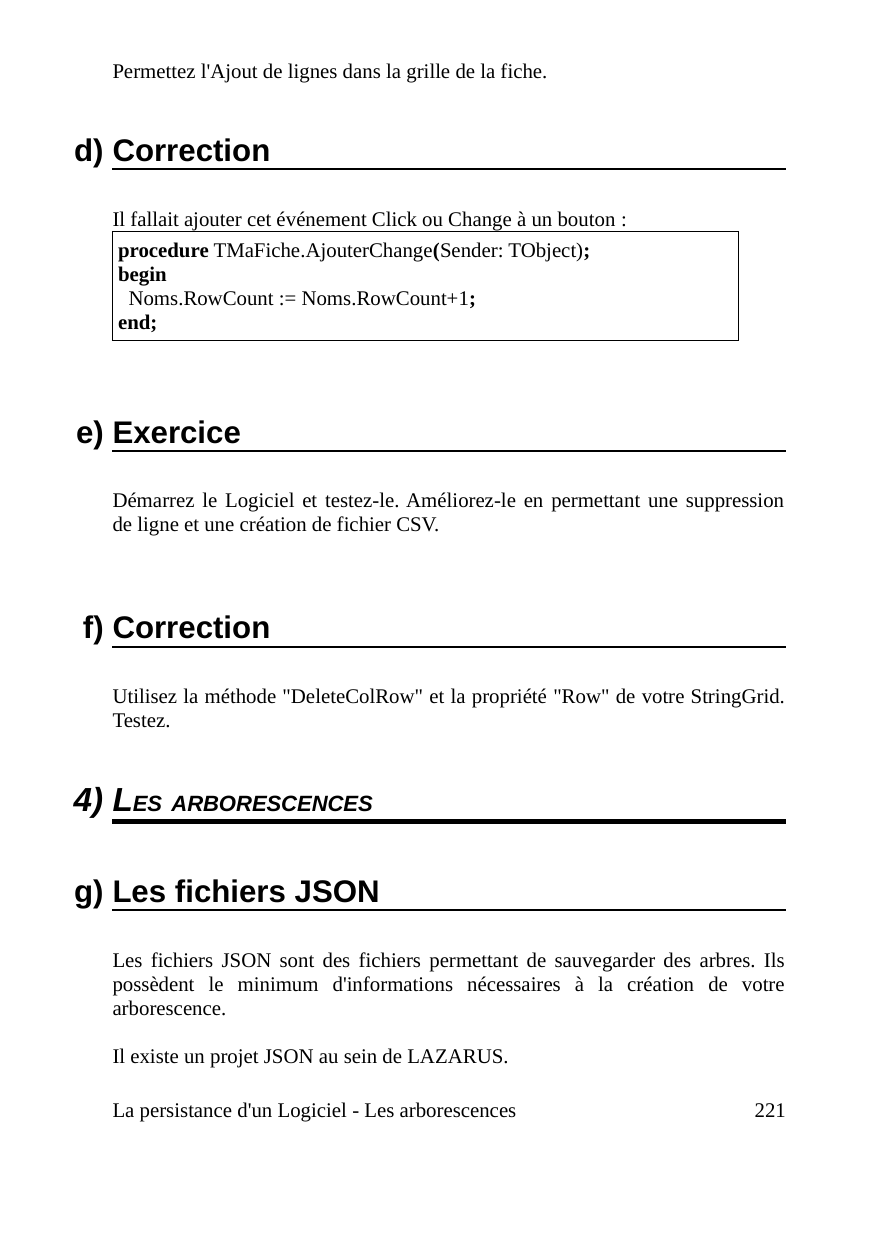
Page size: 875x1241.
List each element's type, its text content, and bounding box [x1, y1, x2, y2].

table_header procedure TMaFiche.AjouterChange(Sender: TObject); begin Noms.RowCount := Noms.RowCount+1; end; [113, 232, 738, 339]
text Il fallait ajouter cet événement Click ou Change à un bouton : [112, 207, 786, 231]
text Permettez l'Ajout de lignes dans la grille de la fiche. [112, 59, 786, 83]
subtitle Correction [112, 132, 786, 168]
subtitle Les fichiers JSON [112, 873, 786, 909]
text Utilisez la méthode "DeleteColRow" et la propriété "Row" de votre StringGrid. Testez. [112, 684, 786, 732]
text Il existe un projet JSON au sein de LAZARUS. [112, 1044, 786, 1068]
text Démarrez le Logiciel et testez-le. Améliorez-le en permettant une suppression de ligne et une création de fichier CSV. [112, 488, 786, 536]
subtitle Exercice [112, 414, 786, 450]
text Les fichiers JSON sont des fichiers permettant de sauvegarder des arbres. Ils possèdent le minimum d'informations nécessaires à la création de votre arborescence. [112, 948, 786, 1020]
subtitle Correction [112, 609, 786, 646]
subtitle Les arborescences [112, 780, 786, 819]
